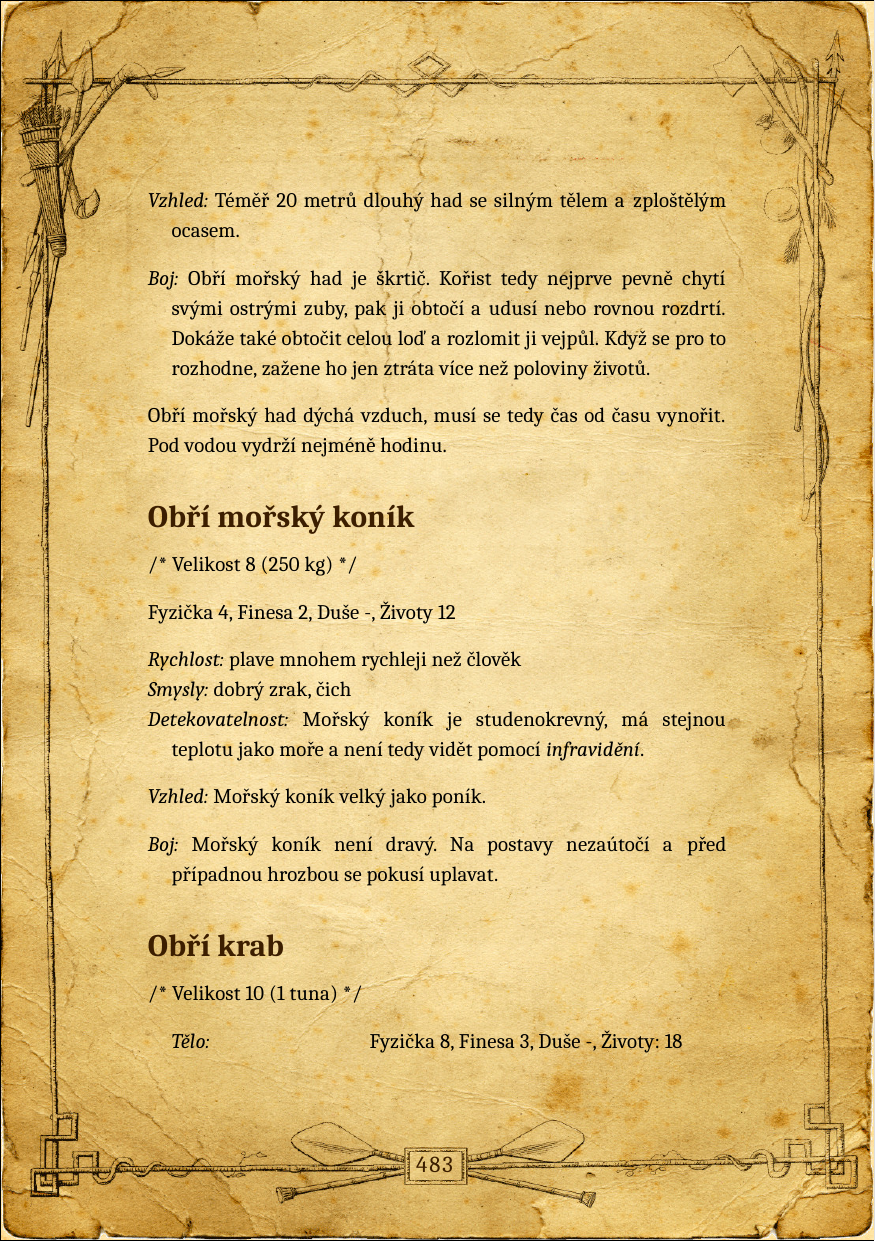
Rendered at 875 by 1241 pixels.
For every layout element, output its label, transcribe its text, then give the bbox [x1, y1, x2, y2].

subtitle Obří mořský koník [148, 499, 726, 535]
picture [1, 1, 874, 1240]
text Rychlost: plave mnohem rychleji než člověk [148, 648, 726, 672]
text Vzhled: Mořský koník velký jako poník. [148, 785, 726, 809]
text Boj: Obří mořský had je škrtič. Kořist tedy nejprve pevně chytí svými ostrými zuby, pak ji obtočí a⁠ udusí nebo rovnou rozdrtí. Dokáže také obtočit celou loď a⁠ rozlomit ji vejpůl. Když se pro to rozhodne, zažene ho jen ztráta více než poloviny životů. [148, 267, 726, 380]
text Obří mořský had dýchá vzduch, musí se tedy čas od času vynořit. Pod vodou vydrží nejméně hodinu. [148, 404, 726, 458]
text Fyzička 4, Finesa 2, Duše -, Životy 12 [148, 600, 726, 624]
text /* Velikost 10 (1 tuna) */ [148, 982, 726, 1006]
text Tělo: Fyzička 8, Finesa 3, Duše -, Životy: 18 [171, 1029, 726, 1053]
text Boj: Mořský koník není dravý. Na postavy nezaútočí a⁠ před případnou hrozbou se pokusí uplavat. [148, 833, 726, 887]
subtitle Obří krab [148, 928, 726, 964]
text Vzhled: Téměř 20 metrů dlouhý had se silným tělem a⁠ zploštělým ocasem. [148, 189, 726, 243]
text /* Velikost 8 (250 kg) */ [148, 553, 726, 577]
text Detekovatelnost: Mořský koník je studenokrevný, má stejnou teplotu jako moře a⁠ není tedy vidět pomocí infravidění. [148, 708, 726, 762]
text Smysly: dobrý zrak, čich [148, 678, 726, 702]
